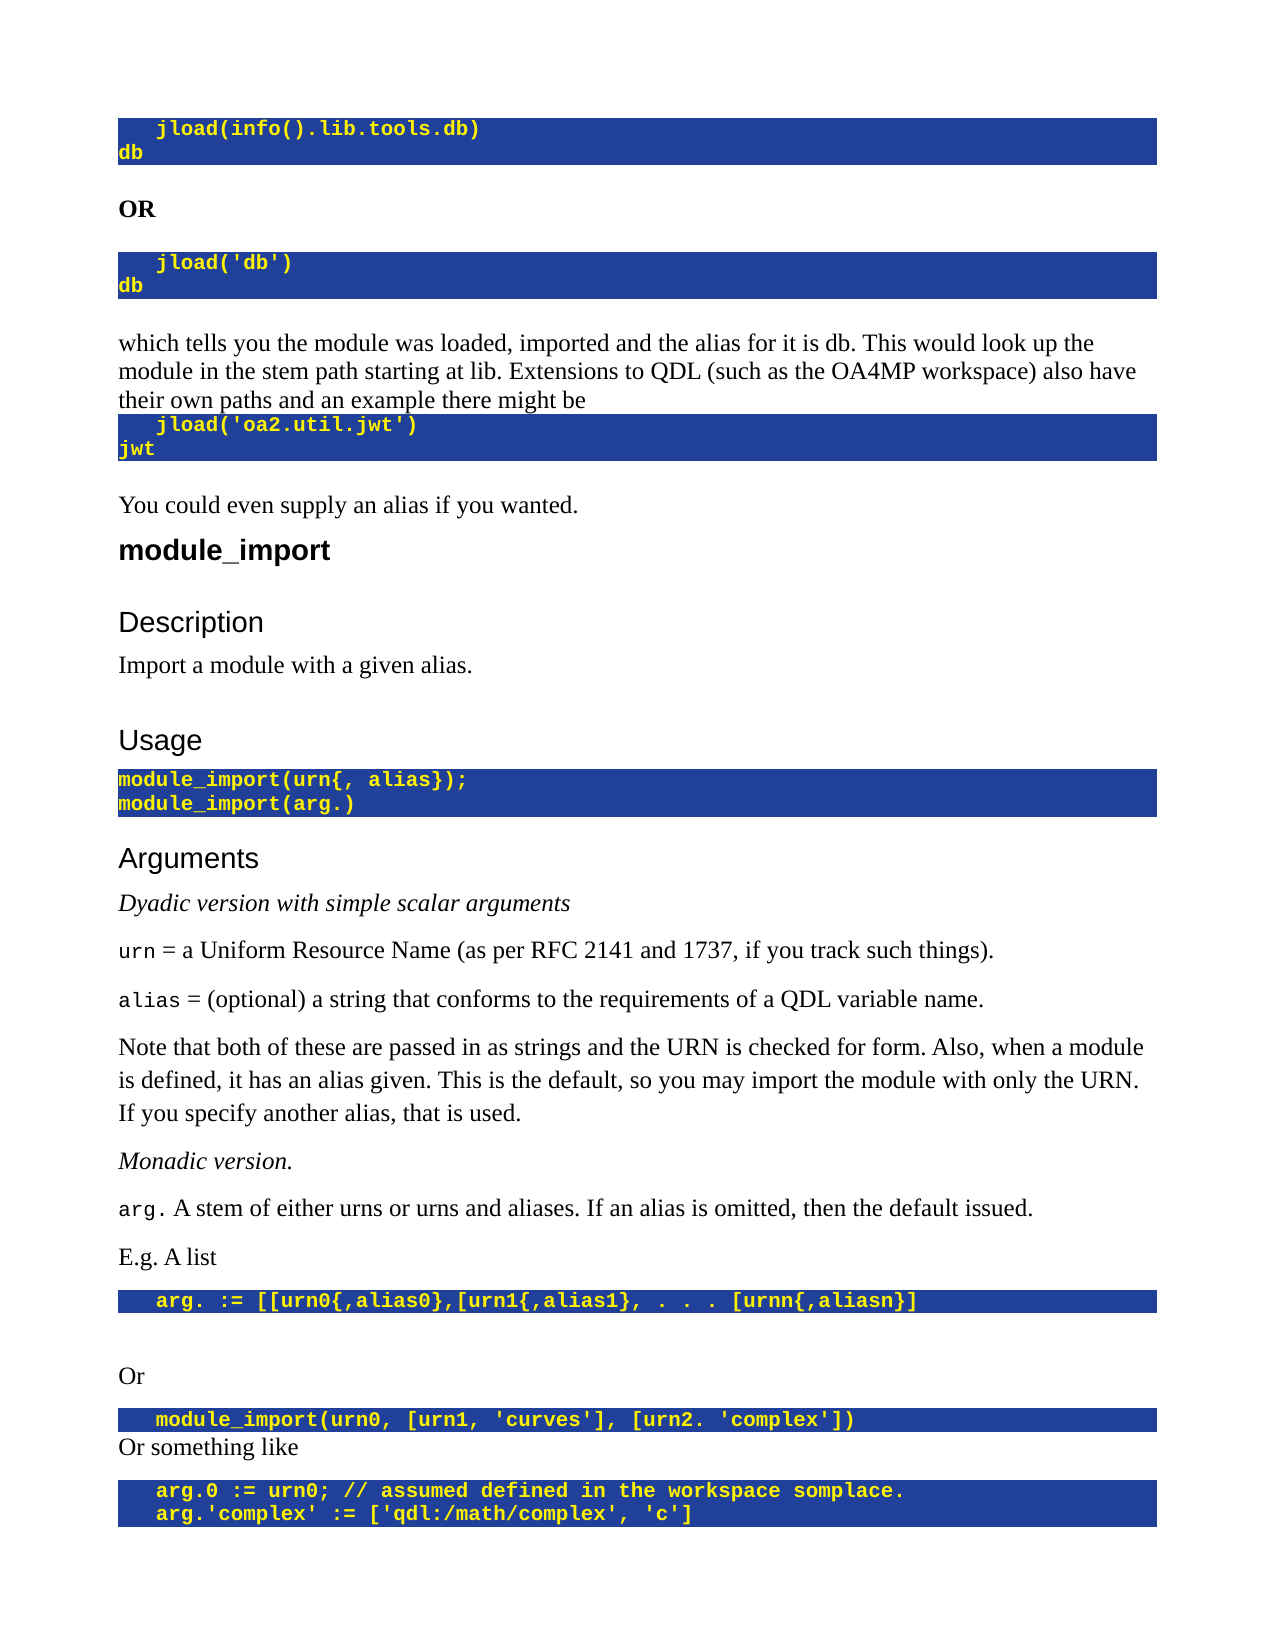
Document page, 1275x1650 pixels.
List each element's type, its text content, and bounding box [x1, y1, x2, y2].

text Dyadic version with simple scalar arguments [118, 888, 1157, 916]
text You could even supply an alias if you wanted. [118, 490, 1157, 519]
text arg.'complex' := ['qdl:/math/complex', 'c'] [118, 1503, 1157, 1527]
text which tells you the module was loaded, imported and the alias for it is db. This would look up the module in the stem path starting at lib. Extensions to QDL (such as the OA4MP workspace) also have their own paths and an example there might be [118, 328, 1157, 414]
text module_import(urn0, [urn1, 'curves'], [urn2. 'complex']) [118, 1408, 1157, 1432]
text jload('oa2.util.jwt') [118, 414, 1157, 438]
text db [118, 275, 1157, 299]
text db [118, 142, 1157, 165]
text E.g. A list [118, 1242, 1157, 1271]
text Or [118, 1361, 1157, 1390]
text Monadic version. [118, 1146, 1157, 1175]
text module_import(urn{, alias}); [118, 769, 1157, 793]
text Import a module with a given alias. [118, 651, 1157, 679]
text arg. A stem of either urns or urns and aliases. If an alias is omitted, then the default issued. [118, 1193, 1157, 1223]
subtitle Arguments [118, 842, 1157, 875]
text arg.0 := urn0; // assumed defined in the workspace somplace. [118, 1480, 1157, 1503]
text alias = (optional) a string that conforms to the requirements of a QDL variable name. [118, 984, 1157, 1013]
text arg. := [[urn0{,alias0},[urn1{,alias1}, . . . [urnn{,aliasn}] [118, 1290, 1157, 1313]
subtitle module_import [118, 533, 1157, 567]
text OR [118, 194, 1157, 223]
text urn = a Uniform Resource Name (as per RFC 2141 and 1737, if you track such things). [118, 935, 1157, 965]
text jload(info().lib.tools.db) [118, 118, 1157, 142]
subtitle Usage [118, 723, 1157, 757]
text Or something like [118, 1432, 1157, 1461]
text jload('db') [118, 252, 1157, 275]
text Note that both of these are passed in as strings and the URN is checked for form. Also, when a module is defined, it has an alias given. This is the default, so you may import the module with only the URN. If you specify another alias, that is used. [118, 1032, 1157, 1127]
text jwt [118, 438, 1157, 461]
text module_import(arg.) [118, 793, 1157, 817]
subtitle Description [118, 604, 1157, 638]
